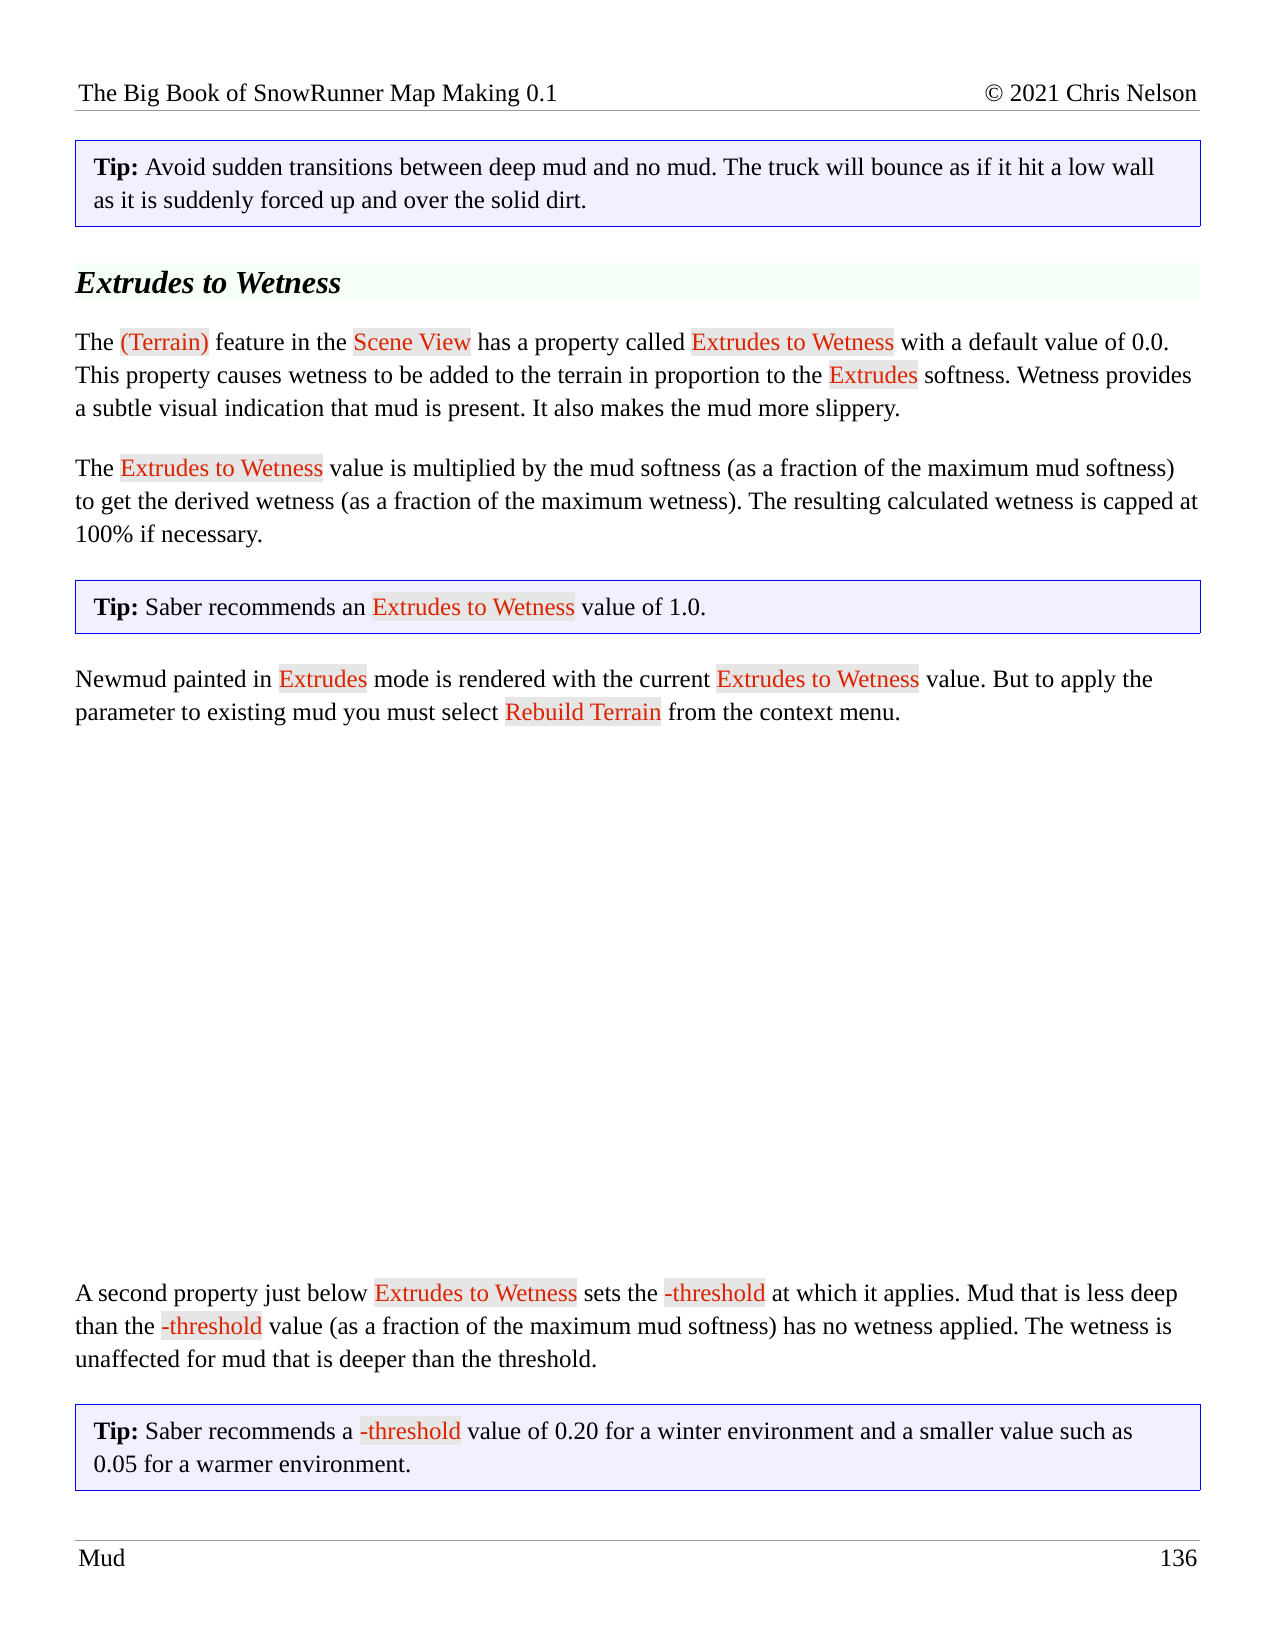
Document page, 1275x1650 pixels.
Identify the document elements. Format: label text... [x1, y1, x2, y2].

text The (Terrain) feature in the Scene View has a property called Extrudes to Wetness with a default value of 0.0. This property causes wetness to be added to the terrain in proportion to the Extrudes softness. Wetness provides a subtle visual indication that mud is present. It also makes the mud more slippery. [75, 327, 1200, 422]
list Saber recommends a -threshold value of 0.20 for a winter environment and a smaller value such as 0.05 for a warmer environment. [76, 1405, 1200, 1490]
text A second property just below Extrudes to Wetness sets the -threshold at which it applies. Mud that is less deep than the -threshold value (as a fraction of the maximum mud softness) has no wetness applied. The wetness is unaffected for mud that is deeper than the threshold. [75, 1278, 1200, 1373]
text Newmud painted in Extrudes mode is rendered with the current Extrudes to Wetness value. But to apply the parameter to existing mud you must select Rebuild Terrain from the context menu. [75, 664, 1200, 726]
subtitle Extrudes to Wetness [75, 263, 1200, 300]
list Avoid sudden transitions between deep mud and no mud. The truck will bounce as if it hit a low wall as it is suddenly forced up and over the solid dirt. [76, 141, 1200, 226]
text The Extrudes to Wetness value is multiplied by the mud softness (as a fraction of the maximum mud softness) to get the derived wetness (as a fraction of the maximum wetness). The resulting calculated wetness is capped at 100% if necessary. [75, 453, 1200, 548]
list Saber recommends an Extrudes to Wetness value of 1.0. [76, 581, 1200, 633]
